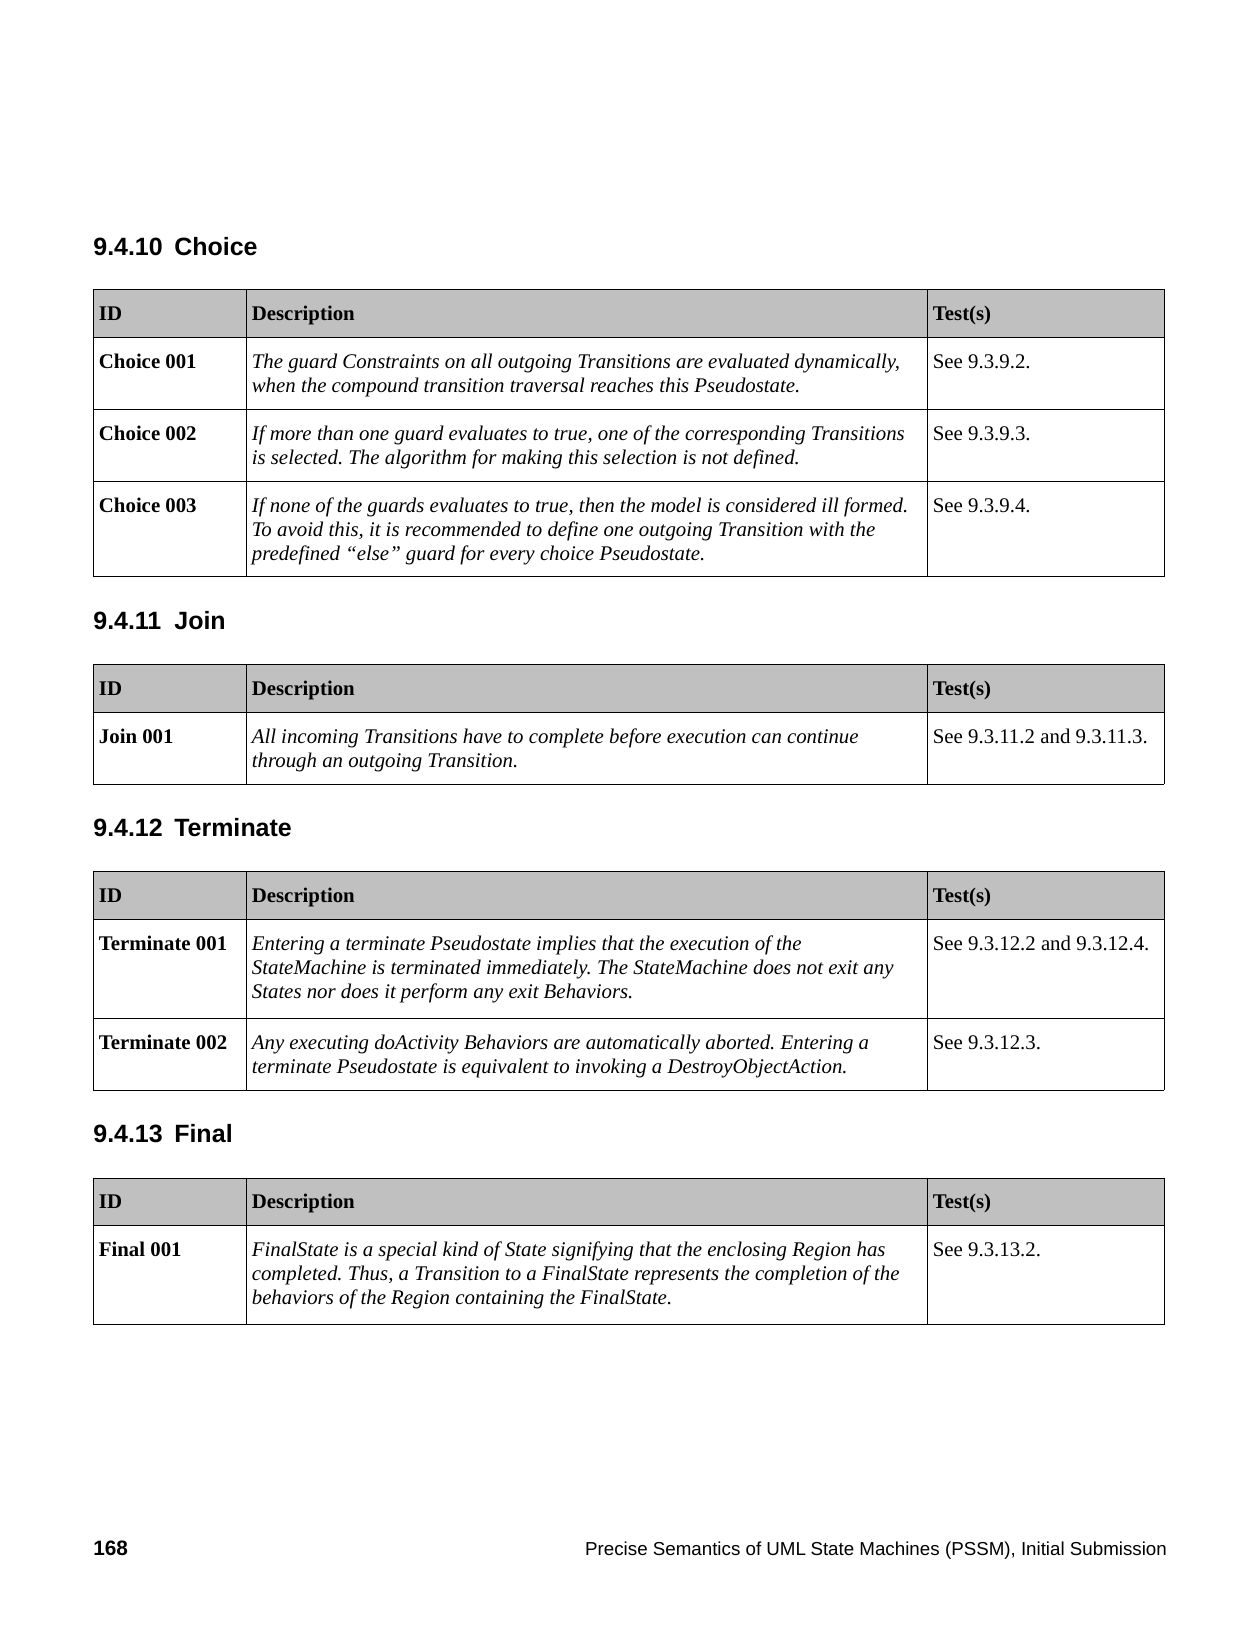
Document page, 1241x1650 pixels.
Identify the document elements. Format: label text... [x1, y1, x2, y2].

table_header Description [247, 665, 927, 712]
table_header Description [247, 290, 927, 337]
table_cell See 9.3.9.2. [928, 338, 1164, 409]
table_cell If none of the guards evaluates to true, then the model is considered ill formed. To avoid this, it is recommended to define one outgoing Transition with the predefined “else” guard for every choice Pseudostate. [247, 482, 927, 576]
table_cell See 9.3.13.2. [928, 1226, 1164, 1324]
table_cell Entering a terminate Pseudostate implies that the execution of the StateMachine is terminated immediately. The StateMachine does not exit any States nor does it perform any exit Behaviors. [247, 920, 927, 1018]
table_cell See 9.3.9.4. [928, 482, 1164, 576]
subtitle Join [93, 606, 1164, 635]
table_cell Join 001 [94, 713, 246, 783]
table_header ID [94, 872, 246, 919]
table_header Description [247, 872, 927, 919]
table_cell If more than one guard evaluates to true, one of the corresponding Transitions is selected. The algorithm for making this selection is not defined. [247, 410, 927, 481]
table_header Test(s) [928, 665, 1164, 712]
table_cell See 9.3.12.3. [928, 1019, 1164, 1090]
table_header Description [247, 1179, 927, 1225]
table_cell FinalState is a special kind of State signifying that the enclosing Region has completed. Thus, a Transition to a FinalState represents the completion of the behaviors of the Region containing the FinalState. [247, 1226, 927, 1324]
table_cell Any executing doActivity Behaviors are automatically aborted. Entering a terminate Pseudostate is equivalent to invoking a DestroyObjectAction. [247, 1019, 927, 1090]
table_cell Choice 001 [94, 338, 246, 409]
table_header Test(s) [928, 1179, 1164, 1225]
table_cell Choice 003 [94, 482, 246, 576]
table_header ID [94, 290, 246, 337]
table_header Test(s) [928, 872, 1164, 919]
table_cell Choice 002 [94, 410, 246, 481]
subtitle Final [93, 1119, 1164, 1148]
table_header Test(s) [928, 290, 1164, 337]
table_cell See 9.3.11.2 and 9.3.11.3. [928, 713, 1164, 783]
table_cell See 9.3.9.3. [928, 410, 1164, 481]
table_cell Terminate 001 [94, 920, 246, 1018]
table_cell See 9.3.12.2 and 9.3.12.4. [928, 920, 1164, 1018]
table_cell The guard Constraints on all outgoing Transitions are evaluated dynamically, when the compound transition traversal reaches this Pseudostate. [247, 338, 927, 409]
table_header ID [94, 1179, 246, 1225]
subtitle Choice [93, 231, 1164, 260]
subtitle Terminate [93, 813, 1164, 842]
table_cell All incoming Transitions have to complete before execution can continue through an outgoing Transition. [247, 713, 927, 783]
table_cell Terminate 002 [94, 1019, 246, 1090]
table_header ID [94, 665, 246, 712]
table_cell Final 001 [94, 1226, 246, 1324]
